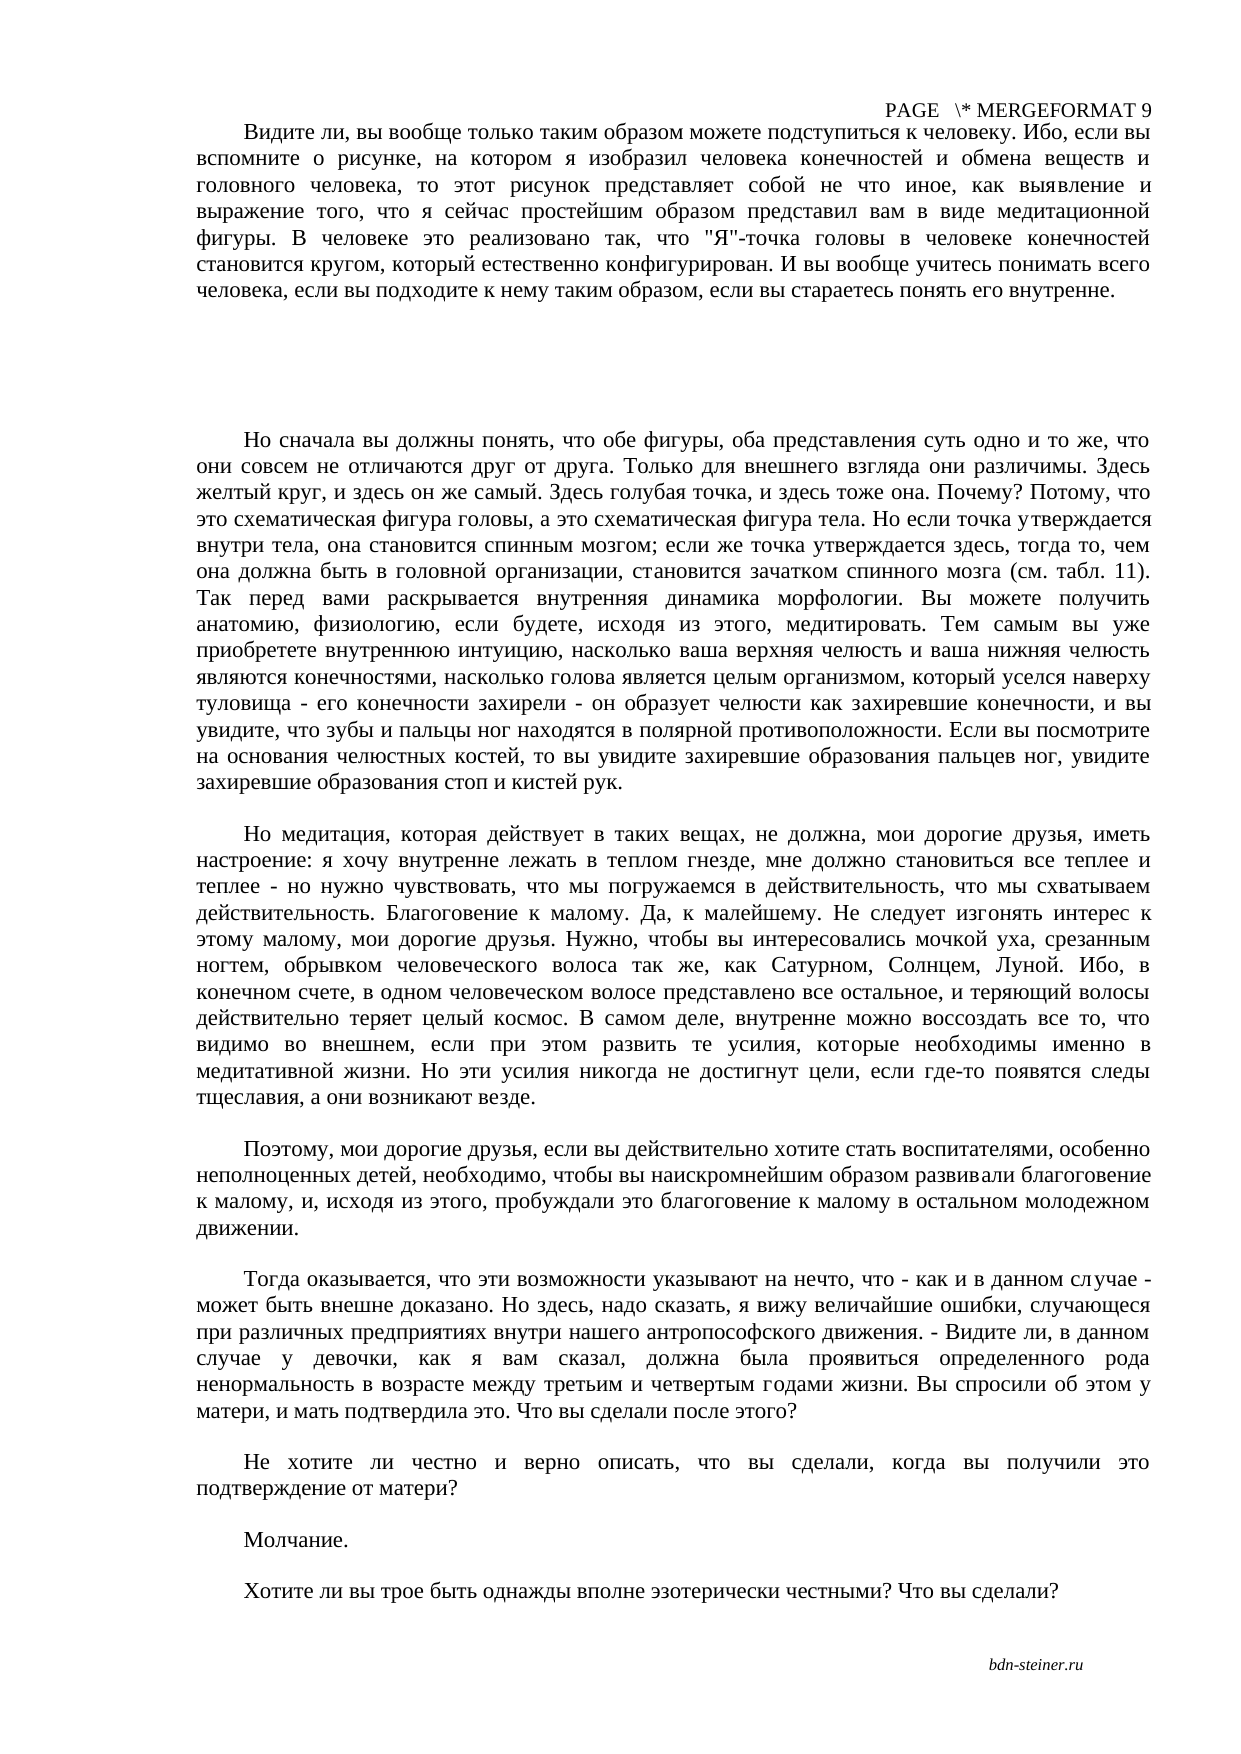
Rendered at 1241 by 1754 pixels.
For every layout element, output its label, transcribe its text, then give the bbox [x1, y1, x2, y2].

text Видите ли, вы вообще только таким образом можете подступиться к человеку. Ибо, если вы вспомните о рисунке, на котором я изобразил человека конечностей и обмена веществ и головного человека, то этот рисунок представляет собой не что иное, как выявление и выражение того, что я сейчас простейшим образом представил вам в виде медитационной фигуры. В человеке это реализовано так, что "Я"-точка головы в человеке конечностей становится кругом, который естественно конфигурирован. И вы вообще учитесь понимать всего человека, если вы подходите к нему таким образом, если вы стараетесь понять его внутренне. [196, 118, 1152, 303]
text Тогда оказывается, что эти возможности указывают на нечто, что - как и в данном случае - может быть внешне доказано. Но здесь, надо сказать, я вижу величайшие ошибки, случающеся при различных предприятиях внутри нашего антропософского движения. - Видите ли, в данном случае у девочки, как я вам сказал, должна была проявиться определенного рода ненормальность в возрасте между третьим и четвертым годами жизни. Вы спросили об этом у матери, и мать подтвердила это. Что вы сделали после этого? [196, 1265, 1152, 1423]
text Но медитация, которая действует в таких вещах, не должна, мои дорогие друзья, иметь настроение: я хочу внутренне лежать в теплом гнезде, мне должно становиться все теплее и теплее - но нужно чувствовать, что мы погружаемся в действительность, что мы схватываем действительность. Благоговение к малому. Да, к малейшему. Не следует изгонять интерес к этому малому, мои дорогие друзья. Нужно, чтобы вы интересовались мочкой уха, срезанным ногтем, обрывком человеческого волоса так же, как Сатурном, Солнцем, Луной. Ибо, в конечном счете, в одном человеческом волосе представлено все остальное, и теряющий волосы действительно теряет целый космос. В самом деле, внутренне можно воссоздать все то, что видимо во внешнем, если при этом развить те усилия, которые необходимы именно в медитативной жизни. Но эти усилия никогда не достигнут цели, если где-то появятся следы тщеславия, а они возникают везде. [196, 820, 1152, 1109]
text Хотите ли вы трое быть однажды вполне эзотерически честными? Что вы сделали? [196, 1577, 1152, 1603]
text Молчание. [196, 1526, 1152, 1552]
text Но сначала вы должны понять, что обе фигуры, оба представления суть одно и то же, что они совсем не отличаются друг от друга. Только для внешнего взгляда они различимы. Здесь желтый круг, и здесь он же самый. Здесь голубая точка, и здесь тоже она. Почему? Потому, что это схематическая фигура головы, а это схематическая фигура тела. Но если точка утверждается внутри тела, она становится спинным мозгом; если же точка утверждается здесь, тогда то, чем она должна быть в головной организации, становится зачатком спинного мозга (см. табл. 11). Так перед вами раскрывается внутренняя динамика морфологии. Вы можете получить анатомию, физиологию, если будете, исходя из этого, медитировать. Тем самым вы уже приобретете внутреннюю интуицию, насколько ваша верхняя челюсть и ваша нижняя челюсть являются конечностями, насколько голова является целым организмом, который уселся наверху туловища - его конечности захирели - он образует челюсти как захиревшие конечности, и вы увидите, что зубы и пальцы ног находятся в полярной противоположности. Если вы посмотрите на основания челюстных костей, то вы увидите захиревшие образования пальцев ног, увидите захиревшие образования стоп и кистей рук. [196, 426, 1152, 795]
text Поэтому, мои дорогие друзья, если вы действительно хотите стать воспитателями, особенно неполноценных детей, необходимо, чтобы вы наискромнейшим образом развивали благоговение к малому, и, исходя из этого, пробуждали это благоговение к малому в остальном молодежном движении. [196, 1134, 1152, 1240]
text Не хотите ли честно и верно описать, что вы сделали, когда вы получили это подтверждение от матери? [196, 1448, 1152, 1501]
